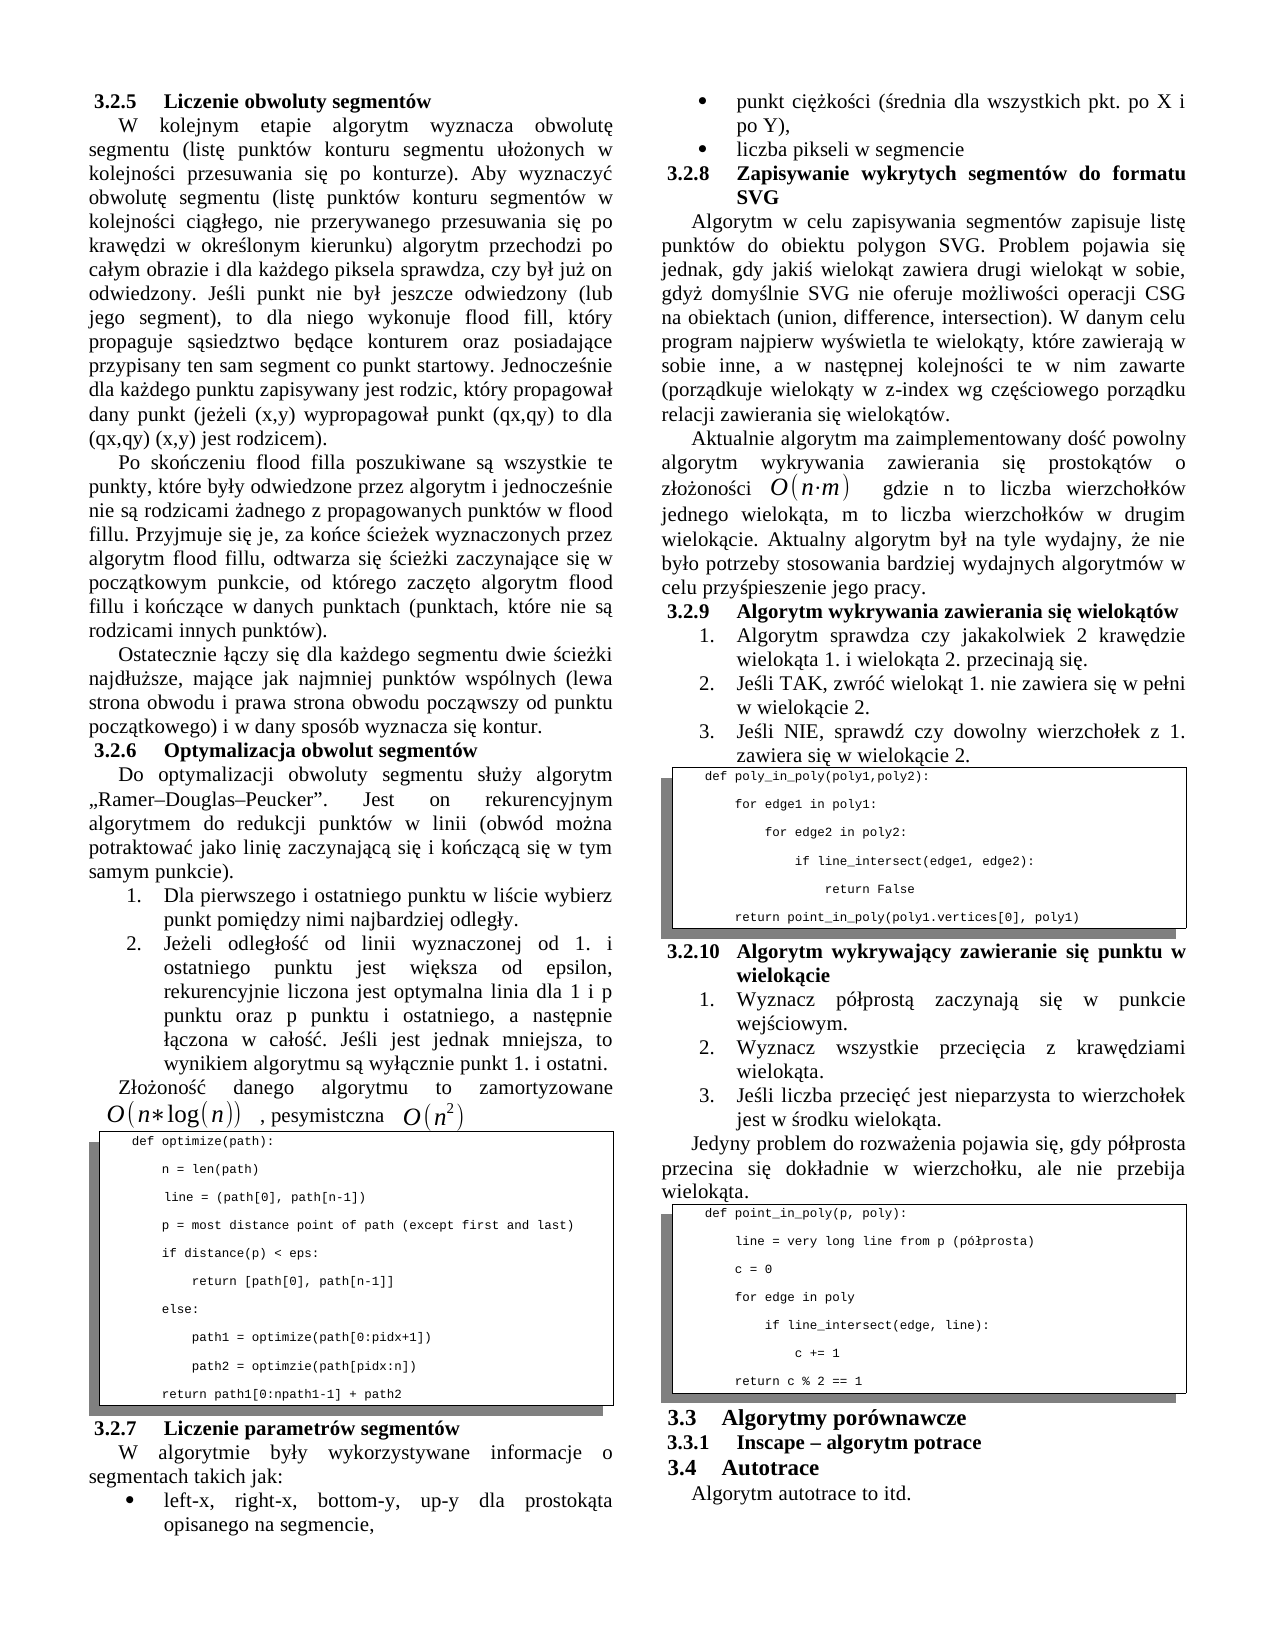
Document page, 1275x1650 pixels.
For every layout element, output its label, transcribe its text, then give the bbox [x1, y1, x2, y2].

text Złożoność danego algorytmu to zamortyzowane , pesymistczna [88, 1075, 613, 1131]
list Wyznacz półprostą zaczynają się w punkcie wejściowym. [699, 987, 1186, 1035]
list liczba pikseli w segmencie [699, 137, 1186, 161]
text for edge in poly [673, 1288, 1186, 1308]
subtitle Autotrace [661, 1454, 1186, 1481]
text def poly_in_poly(poly1,poly2): [673, 768, 1186, 787]
text Algorytm autotrace to itd. [661, 1481, 1186, 1504]
subtitle Inscape – algorytm potrace [661, 1430, 1186, 1454]
text line = very long line from p (półprosta) [673, 1232, 1186, 1252]
subtitle Algorytmy porównawcze [661, 1403, 1186, 1430]
text Algorytm w celu zapisywania segmentów zapisuje listę punktów do obiektu polygon SVG. Problem pojawia się jednak, gdy jakiś wielokąt zawiera drugi wielokąt w sobie, gdyż domyślnie SVG nie oferuje możliwości operacji CSG na obiektach (union, difference, intersection). W danym celu program najpierw wyświetla te wielokąty, które zawierają w sobie inne, a w następnej kolejności te w nim zawarte (porządkuje wielokąty w z-index wg częściowego porządku relacji zawierania się wielokątów. [661, 209, 1186, 425]
subtitle Zapisywanie wykrytych segmentów do formatu SVG [661, 161, 1186, 209]
text Jedyny problem do rozważenia pojawia się, gdy półprosta przecina się dokładnie w wierzchołku, ale nie przebija wielokąta. [661, 1131, 1186, 1203]
list Jeśli NIE, sprawdź czy dowolny wierzchołek z 1. zawiera się w wielokącie 2. [699, 719, 1186, 767]
text c = 0 [673, 1260, 1186, 1280]
list punkt ciężkości (średnia dla wszystkich pkt. po X i po Y), [699, 88, 1186, 137]
text path1 = optimize(path[0:pidx+1]) [100, 1328, 613, 1349]
list Jeśli liczba przecięć jest nieparzysta to wierzchołek jest w środku wielokąta. [699, 1083, 1186, 1131]
text def optimize(path): [100, 1132, 613, 1152]
text c += 1 [673, 1344, 1186, 1364]
subtitle Liczenie obwoluty segmentów [88, 88, 613, 113]
text n = len(path) [100, 1159, 613, 1180]
subtitle Algorytm wykrywania zawierania się wielokątów [661, 598, 1186, 623]
subtitle Optymalizacja obwolut segmentów [88, 738, 613, 762]
list Algorytm sprawdza czy jakakolwiek 2 krawędzie wielokąta 1. i wielokąta 2. przecinają się. [699, 623, 1186, 671]
text Aktualnie algorytm ma zaimplementowany dość powolny algorytm wykrywania zawierania się prostokątów o złożoności gdzie n to liczba wierzchołków jednego wielokąta, m to liczba wierzchołków w drugim wielokącie. Aktualny algorytm był na tyle wydajny, że nie było potrzeby stosowania bardziej wydajnych algorytmów w celu przyśpieszenie jego pracy. [661, 425, 1186, 598]
text return [path[0], path[n-1]] [100, 1272, 613, 1293]
text def point_in_poly(p, poly): [673, 1205, 1186, 1224]
text if line_intersect(edge, line): [673, 1316, 1186, 1336]
text Do optymalizacji obwoluty segmentu służy algorytm „Ramer–Douglas–Peucker”. Jest on rekurencyjnym algorytmem do redukcji punktów w linii (obwód można potraktować jako linię zaczynającą się i kończącą się w tym samym punkcie). [88, 762, 613, 883]
list Wyznacz wszystkie przecięcia z krawędziami wielokąta. [699, 1035, 1186, 1083]
list left-x, right-x, bottom-y, up-y dla prostokąta opisanego na segmencie, [126, 1488, 613, 1536]
text for edge1 in poly1: [673, 795, 1186, 816]
list Jeżeli odległość od linii wyznaczonej od 1. i ostatniego punktu jest większa od epsilon, rekurencyjnie liczona jest optymalna linia dla 1 i p punktu oraz p punktu i ostatniego, a następnie łączona w całość. Jeśli jest jednak mniejsza, to wynikiem algorytmu są wyłącznie punkt 1. i ostatni. [126, 931, 613, 1075]
text for edge2 in poly2: [673, 823, 1186, 844]
list Dla pierwszego i ostatniego punktu w liście wybierz punkt pomiędzy nimi najbardziej odległy. [126, 883, 613, 931]
text Ostatecznie łączy się dla każdego segmentu dwie ścieżki najdłuższe, mające jak najmniej punktów wspólnych (lewa strona obwodu i prawa strona obwodu począwszy od punktu początkowego) i w dany sposób wyznacza się kontur. [88, 642, 613, 738]
text return point_in_poly(poly1.vertices[0], poly1) [673, 908, 1186, 928]
text p = most distance point of path (except first and last) [100, 1216, 613, 1236]
text else: [100, 1300, 613, 1321]
text if distance(p) < eps: [100, 1244, 613, 1264]
list Jeśli TAK, zwróć wielokąt 1. nie zawiera się w pełni w wielokącie 2. [699, 671, 1186, 719]
text return path1[0:npath1-1] + path2 [100, 1384, 613, 1405]
text W algorytmie były wykorzystywane informacje o segmentach takich jak: [88, 1440, 613, 1488]
text line = (path[0], path[n-1]) [100, 1188, 613, 1208]
text return c % 2 == 1 [673, 1372, 1186, 1393]
text Po skończeniu flood filla poszukiwane są wszystkie te punkty, które były odwiedzone przez algorytm i jednocześnie nie są rodzicami żadnego z propagowanych punktów w flood fillu. Przyjmuje się je, za końce ścieżek wyznaczonych przez algorytm flood fillu, odtwarza się ścieżki zaczynające się w początkowym punkcie, od którego zaczęto algorytm flood fillu i kończące w danych punktach (punktach, które nie są rodzicami innych punktów). [88, 449, 613, 642]
text path2 = optimzie(path[pidx:n]) [100, 1356, 613, 1377]
subtitle Algorytm wykrywający zawieranie się punktu w wielokącie [661, 939, 1186, 987]
text if line_intersect(edge1, edge2): [673, 851, 1186, 872]
subtitle Liczenie parametrów segmentów [88, 1416, 613, 1440]
text W kolejnym etapie algorytm wyznacza obwolutę segmentu (listę punktów konturu segmentu ułożonych w kolejności przesuwania się po konturze). Aby wyznaczyć obwolutę segmentu (listę punktów konturu segmentów w kolejności ciągłego, nie przerywanego przesuwania się po krawędzi w określonym kierunku) algorytm przechodzi po całym obrazie i dla każdego piksela sprawdza, czy był już on odwiedzony. Jeśli punkt nie był jeszcze odwiedzony (lub jego segment), to dla niego wykonuje flood fill, który propaguje sąsiedztwo będące konturem oraz posiadające przypisany ten sam segment co punkt startowy. Jednocześnie dla każdego punktu zapisywany jest rodzic, który propagował dany punkt (jeżeli (x,y) wypropagował punkt (qx,qy) to dla (qx,qy) (x,y) jest rodzicem). [88, 113, 613, 449]
text return False [673, 879, 1186, 900]
